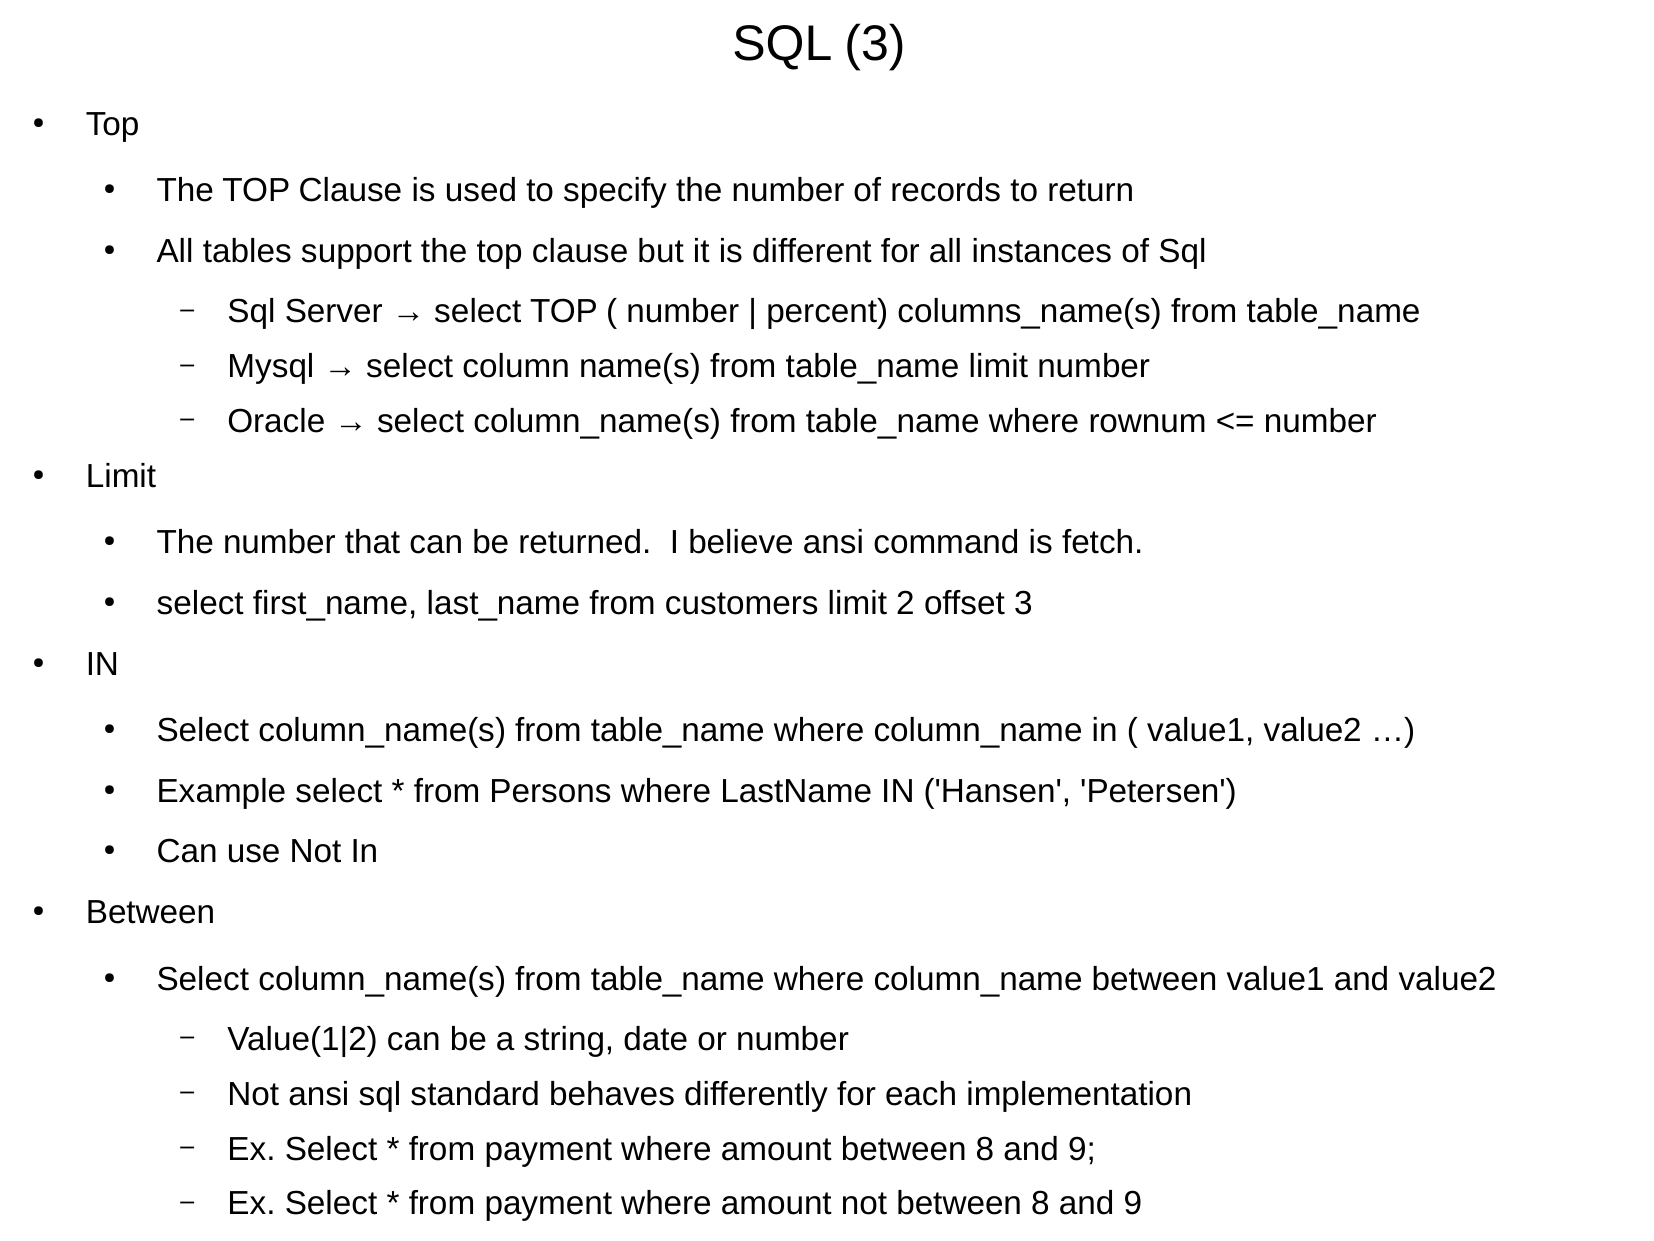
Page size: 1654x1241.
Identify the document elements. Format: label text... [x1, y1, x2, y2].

title SQL (3) [75, 0, 1564, 105]
list Top The TOP Clause is used to specify the number of records to return All tables support the top clause but it is different for all instances of Sql Sql Server → select TOP ( number | percent) columns_name(s) from table_name Mysql → select column name(s) from table_name limit number Oracle → select column_name(s) from table_name where rownum <= number Limit The number that can be returned. I believe ansi command is fetch. select first_name, last_name from customers limit 2 offset 3 IN Select column_name(s) from table_name where column_name in ( value1, value2 …) Example select * from Persons where LastName IN ('Hansen', 'Petersen') Can use Not In Between Select column_name(s) from table_name where column_name between value1 and value2 Value(1|2) can be a string, date or number Not ansi sql standard behaves differently for each implementation Ex. Select * from payment where amount between 8 and 9; Ex. Select * from payment where amount not between 8 and 9 [15, 105, 1571, 1216]
